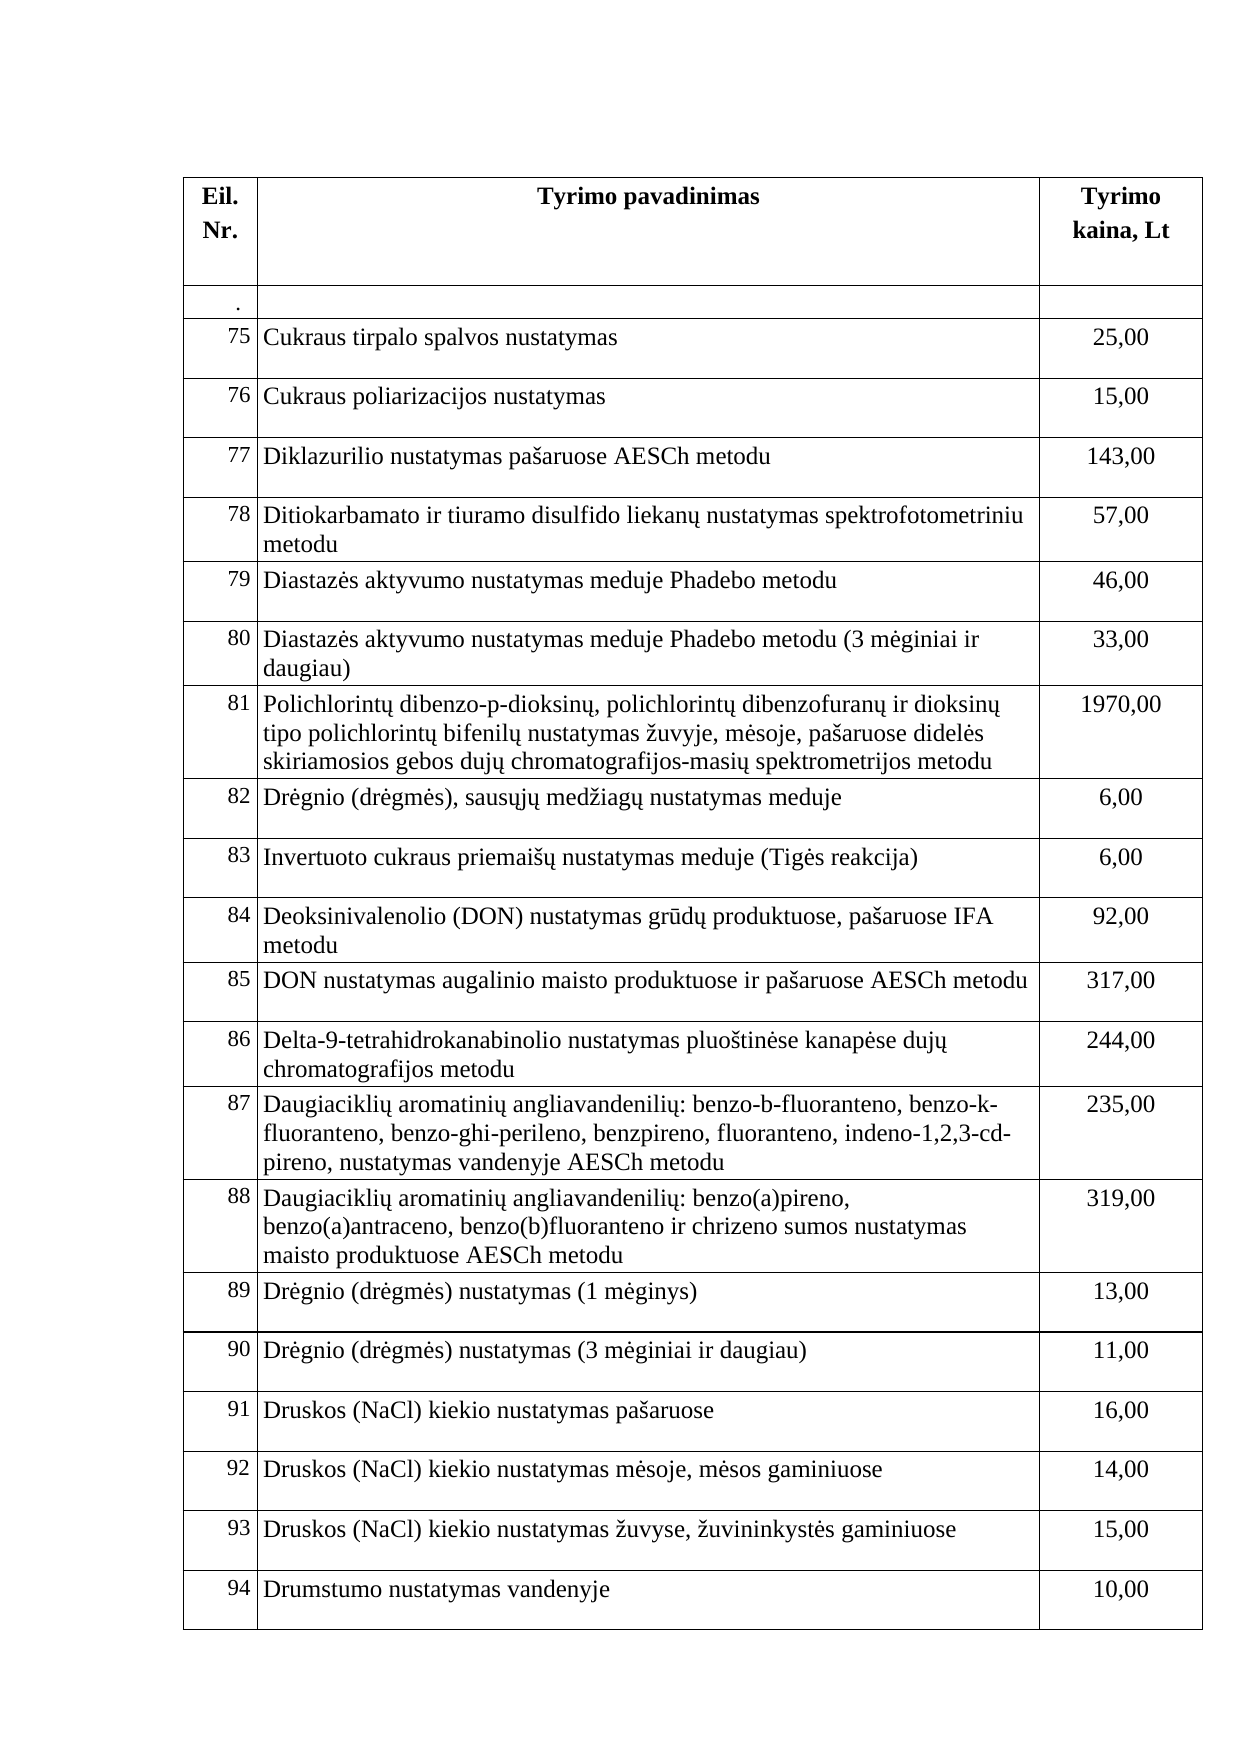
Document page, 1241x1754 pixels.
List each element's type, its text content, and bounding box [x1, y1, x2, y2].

table_cell Drėgnio (drėgmės) nustatymas (1 mėginys) [258, 1273, 1039, 1331]
table_cell 84. [184, 898, 257, 962]
table_cell Druskos (NaCl) kiekio nustatymas žuvyse, žuvininkystės gaminiuose [258, 1511, 1039, 1570]
table_cell 46,00 [1040, 562, 1202, 621]
table_cell 25,00 [1040, 319, 1202, 377]
table_cell . [184, 286, 257, 318]
table_cell 77. [184, 438, 257, 497]
table_cell 83. [184, 839, 257, 897]
table_cell Delta-9-tetrahidrokanabinolio nustatymas pluoštinėse kanapėse dujų chromatografijos metodu [258, 1022, 1039, 1086]
table_cell 16,00 [1040, 1392, 1202, 1451]
table_cell Cukraus tirpalo spalvos nustatymas [258, 319, 1039, 377]
table_cell Daugiaciklių aromatinių angliavandenilių: benzo-b-fluoranteno, benzo-k-fluoranteno, benzo-ghi-perileno, benzpireno, fluoranteno, indeno-1,2,3-cd-pireno, nustatymas vandenyje AESCh metodu [258, 1087, 1039, 1179]
table_cell 81. [184, 686, 257, 778]
table_cell 94. [184, 1571, 257, 1629]
table_cell 80. [184, 622, 257, 685]
table_cell 6,00 [1040, 779, 1202, 838]
table_cell 91. [184, 1392, 257, 1451]
table_cell 89. [184, 1273, 257, 1331]
table_cell 86. [184, 1022, 257, 1086]
table_cell 319,00 [1040, 1180, 1202, 1272]
table_cell Polichlorintų dibenzo-p-dioksinų, polichlorintų dibenzofuranų ir dioksinų tipo polichlorintų bifenilų nustatymas žuvyje, mėsoje, pašaruose didelės skiriamosios gebos dujų chromatografijos-masių spektrometrijos metodu [258, 686, 1039, 778]
table_cell 92. [184, 1452, 257, 1510]
table_cell 10,00 [1040, 1571, 1202, 1629]
table_cell 317,00 [1040, 963, 1202, 1021]
table_cell 57,00 [1040, 498, 1202, 561]
table_cell Drėgnio (drėgmės) nustatymas (3 mėginiai ir daugiau) [258, 1333, 1039, 1391]
table_cell 33,00 [1040, 622, 1202, 685]
table_cell Diklazurilio nustatymas pašaruose AESCh metodu [258, 438, 1039, 497]
table_cell 85. [184, 963, 257, 1021]
table_header Tyrimo pavadinimas [258, 178, 1039, 284]
table_cell [258, 286, 1039, 318]
table_cell [1040, 286, 1202, 318]
table_cell 92,00 [1040, 898, 1202, 962]
table_header Eil. Nr. [184, 178, 257, 284]
table_cell 75. [184, 319, 257, 377]
table_cell Diastazės aktyvumo nustatymas meduje Phadebo metodu [258, 562, 1039, 621]
table_cell Diastazės aktyvumo nustatymas meduje Phadebo metodu (3 mėginiai ir daugiau) [258, 622, 1039, 685]
table_cell 244,00 [1040, 1022, 1202, 1086]
table_cell Druskos (NaCl) kiekio nustatymas pašaruose [258, 1392, 1039, 1451]
table_cell 87. [184, 1087, 257, 1179]
table_cell Drėgnio (drėgmės), sausųjų medžiagų nustatymas meduje [258, 779, 1039, 838]
table_cell 143,00 [1040, 438, 1202, 497]
table_cell 78. [184, 498, 257, 561]
table_header Tyrimo kaina, Lt [1040, 178, 1202, 284]
table_cell 14,00 [1040, 1452, 1202, 1510]
table_cell 88. [184, 1180, 257, 1272]
table_cell Invertuoto cukraus priemaišų nustatymas meduje (Tigės reakcija) [258, 839, 1039, 897]
table_cell Ditiokarbamato ir tiuramo disulfido liekanų nustatymas spektrofotometriniu metodu [258, 498, 1039, 561]
table_cell DON nustatymas augalinio maisto produktuose ir pašaruose AESCh metodu [258, 963, 1039, 1021]
table_cell 15,00 [1040, 1511, 1202, 1570]
table_cell Druskos (NaCl) kiekio nustatymas mėsoje, mėsos gaminiuose [258, 1452, 1039, 1510]
table_cell 15,00 [1040, 379, 1202, 437]
table_cell 93. [184, 1511, 257, 1570]
table_cell Deoksinivalenolio (DON) nustatymas grūdų produktuose, pašaruose IFA metodu [258, 898, 1039, 962]
table_cell 235,00 [1040, 1087, 1202, 1179]
table_cell 1970,00 [1040, 686, 1202, 778]
table_cell Daugiaciklių aromatinių angliavandenilių: benzo(a)pireno, benzo(a)antraceno, benzo(b)fluoranteno ir chrizeno sumos nustatymas maisto produktuose AESCh metodu [258, 1180, 1039, 1272]
table_cell 13,00 [1040, 1273, 1202, 1331]
table_cell 90. [184, 1333, 257, 1391]
table_cell Cukraus poliarizacijos nustatymas [258, 379, 1039, 437]
table_cell 11,00 [1040, 1333, 1202, 1391]
table_cell 82. [184, 779, 257, 838]
table_cell 76. [184, 379, 257, 437]
table_cell 6,00 [1040, 839, 1202, 897]
table_cell 79. [184, 562, 257, 621]
table_cell Drumstumo nustatymas vandenyje [258, 1571, 1039, 1629]
